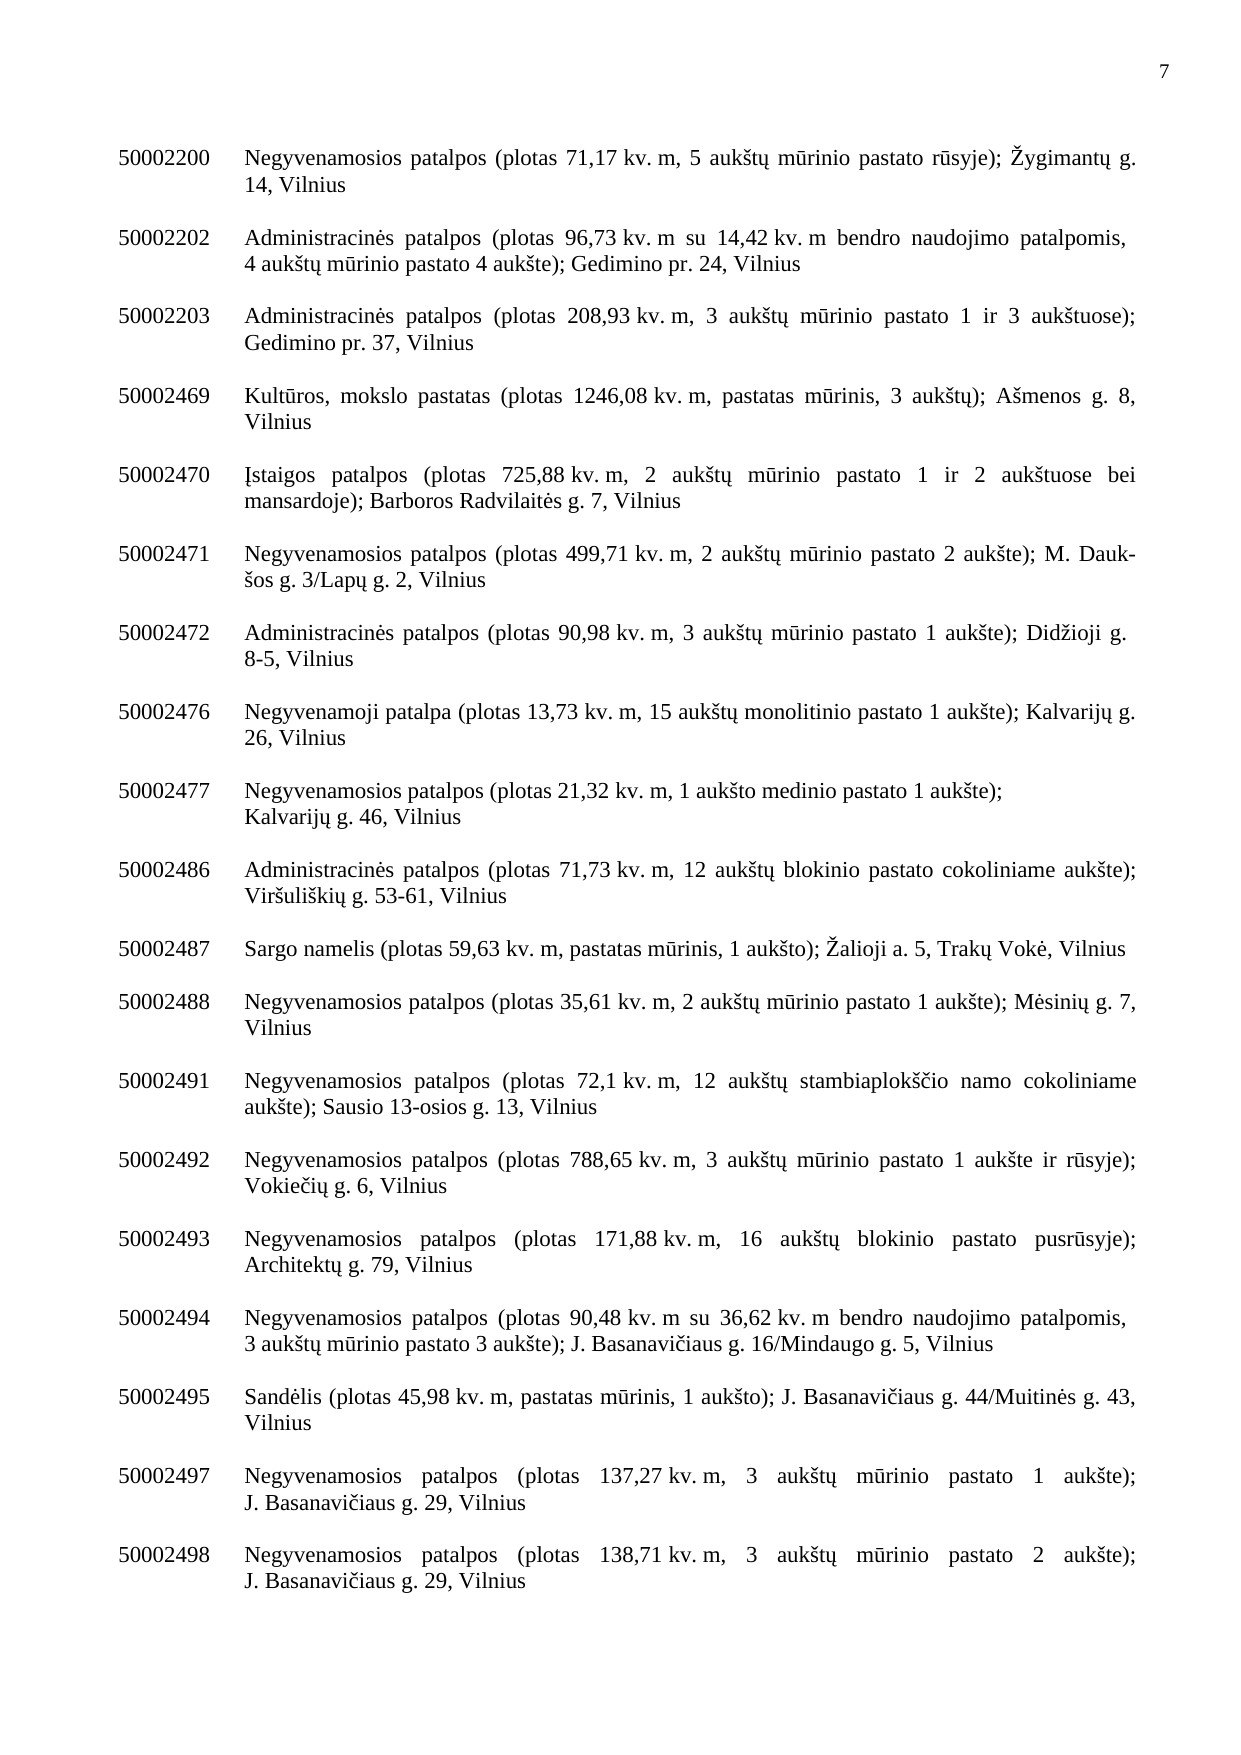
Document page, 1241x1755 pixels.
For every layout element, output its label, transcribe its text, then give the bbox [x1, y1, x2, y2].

table_cell Administracinės patalpos (plotas 96,73 kv. m su 14,42 kv. m bendro naudojimo patalpomis, 4 aukštų mūrinio pastato 4 aukšte); Gedimino pr. 24, Vilnius [233, 224, 1148, 276]
table_cell 50002486 [101, 856, 233, 909]
table_cell [1178, 382, 1192, 434]
table_cell 50002492 [101, 1146, 233, 1199]
table_cell [1148, 461, 1163, 513]
table_cell [1148, 1462, 1163, 1515]
table_cell 50002469 [101, 382, 233, 434]
table_cell [1178, 1541, 1192, 1594]
table_cell [1163, 1383, 1178, 1436]
table_cell [1193, 698, 1198, 751]
table_cell [1163, 1541, 1178, 1594]
table_cell [1163, 145, 1178, 197]
table_cell Įstaigos patalpos (plotas 725,88 kv. m, 2 aukštų mūrinio pastato 1 ir 2 aukštuose bei mansardoje); Barboros Radvilaitės g. 7, Vilnius [233, 461, 1148, 513]
table_cell 50002476 [101, 698, 233, 751]
table_cell [1148, 988, 1163, 1041]
table_cell Negyvenamosios patalpos (plotas 35,61 kv. m, 2 aukštų mūrinio pastato 1 aukšte); Mėsinių g. 7, Vilnius [233, 988, 1148, 1041]
table_cell Administracinės patalpos (plotas 90,98 kv. m, 3 aukštų mūrinio pastato 1 aukšte); Didžioji g. 8-5, Vilnius [233, 619, 1148, 672]
table_cell 50002477 [101, 777, 233, 830]
table_cell 50002491 [101, 1067, 233, 1119]
table_cell [1178, 1146, 1192, 1199]
table_cell [1148, 698, 1163, 751]
table_cell [1163, 382, 1178, 434]
table_cell [101, 118, 1198, 144]
table_cell 50002200 [101, 145, 233, 197]
table_cell [1193, 777, 1198, 830]
table_cell 50002495 [101, 1383, 233, 1436]
table_cell [101, 1199, 1198, 1225]
table_cell [1178, 698, 1192, 751]
table_cell [101, 672, 1198, 698]
table_cell [1163, 619, 1178, 672]
table_cell [101, 1120, 1198, 1146]
table_cell [1148, 1383, 1163, 1436]
table_cell 50002497 [101, 1462, 233, 1515]
table_cell [101, 514, 1198, 540]
table_cell [1163, 1067, 1178, 1119]
table_cell [101, 1357, 1198, 1383]
table_cell [101, 355, 1198, 382]
table_cell 50002498 [101, 1541, 233, 1594]
table_cell [1163, 777, 1178, 830]
table_cell [101, 1278, 1198, 1304]
table_cell [1163, 698, 1178, 751]
table_cell Sargo namelis (plotas 59,63 kv. m, pastatas mūrinis, 1 aukšto); Žalioji a. 5, Trakų Vokė, Vilnius [233, 935, 1148, 961]
table_cell Negyvenamoji patalpa (plotas 13,73 kv. m, 15 aukštų monolitinio pastato 1 aukšte); Kalvarijų g. 26, Vilnius [233, 698, 1148, 751]
table_cell Administracinės patalpos (plotas 208,93 kv. m, 3 aukštų mūrinio pastato 1 ir 3 aukštuose); Gedimino pr. 37, Vilnius [233, 303, 1148, 355]
table_cell [101, 1436, 1198, 1462]
table_cell [1178, 935, 1192, 961]
table_cell 50002470 [101, 461, 233, 513]
table_cell [1178, 145, 1192, 197]
table_cell [1163, 1225, 1178, 1278]
table_cell [1178, 988, 1192, 1041]
table_cell [1148, 856, 1163, 909]
table_cell Negyvenamosios patalpos (plotas 171,88 kv. m, 16 aukštų blokinio pastato pusrūsyje); Architektų g. 79, Vilnius [233, 1225, 1148, 1278]
table_cell [101, 1594, 1198, 1620]
table_cell [1163, 856, 1178, 909]
table_cell [1193, 540, 1198, 592]
table_cell 50002488 [101, 988, 233, 1041]
table_cell [1163, 1146, 1178, 1199]
table_cell [101, 830, 1198, 856]
table_cell [1193, 1225, 1198, 1278]
table_cell 50002472 [101, 619, 233, 672]
table_cell [1178, 619, 1192, 672]
table_cell [101, 909, 1198, 935]
table_cell [1178, 856, 1192, 909]
table_cell [1163, 224, 1178, 276]
table_cell Administracinės patalpos (plotas 71,73 kv. m, 12 aukštų blokinio pastato cokoliniame aukšte); Viršuliškių g. 53-61, Vilnius [233, 856, 1148, 909]
table_cell [101, 276, 1198, 303]
table_cell [1193, 856, 1198, 909]
table_cell [1163, 1304, 1178, 1357]
table_cell [101, 434, 1198, 461]
table_cell [1178, 461, 1192, 513]
table_cell [1148, 777, 1163, 830]
table_cell [101, 1041, 1198, 1067]
table_cell Negyvenamosios patalpos (plotas 90,48 kv. m su 36,62 kv. m bendro naudojimo patalpomis, 3 aukštų mūrinio pastato 3 aukšte); J. Basanavičiaus g. 16/Mindaugo g. 5, Vilnius [233, 1304, 1148, 1357]
table_cell [1193, 1383, 1198, 1436]
table_cell Kultūros, mokslo pastatas (plotas 1246,08 kv. m, pastatas mūrinis, 3 aukštų); Ašmenos g. 8, Vilnius [233, 382, 1148, 434]
table_cell [1148, 1067, 1163, 1119]
table_cell [1178, 1067, 1192, 1119]
table_cell [1148, 1304, 1163, 1357]
table_cell Negyvenamosios patalpos (plotas 72,1 kv. m, 12 aukštų stambiaplokščio namo cokoliniame aukšte); Sausio 13-osios g. 13, Vilnius [233, 1067, 1148, 1119]
table_cell 50002203 [101, 303, 233, 355]
table_cell [1178, 1304, 1192, 1357]
table_cell [101, 751, 1198, 777]
table_cell Negyvenamosios patalpos (plotas 71,17 kv. m, 5 aukštų mūrinio pastato rūsyje); Žygimantų g. 14, Vilnius [233, 145, 1148, 197]
table_cell [1148, 382, 1163, 434]
table_cell [1148, 1541, 1163, 1594]
table_cell 50002471 [101, 540, 233, 592]
table_cell [101, 961, 1198, 988]
table_cell [1193, 1067, 1198, 1119]
table_cell [1178, 303, 1192, 355]
table_cell [1163, 540, 1178, 592]
table_cell [1163, 935, 1178, 961]
table_cell [1193, 1146, 1198, 1199]
table_cell 50002487 [101, 935, 233, 961]
table_cell [101, 1515, 1198, 1541]
table_cell [1193, 224, 1198, 276]
table_cell [1148, 1146, 1163, 1199]
table_cell Negyvenamosios patalpos (plotas 499,71 kv. m, 2 aukštų mūrinio pastato 2 aukšte); M. Dauk- šos g. 3/Lapų g. 2, Vilnius [233, 540, 1148, 592]
table_cell 50002494 [101, 1304, 233, 1357]
table_cell [1148, 224, 1163, 276]
table_cell [1178, 224, 1192, 276]
table_cell [1193, 619, 1198, 672]
table_cell [1148, 619, 1163, 672]
table_cell Negyvenamosios patalpos (plotas 21,32 kv. m, 1 aukšto medinio pastato 1 aukšte); Kalvarijų g. 46, Vilnius [233, 777, 1148, 830]
table_cell [1178, 1225, 1192, 1278]
table_cell [1178, 1383, 1192, 1436]
table_cell [1193, 935, 1198, 961]
table_cell 50002493 [101, 1225, 233, 1278]
table_cell [1148, 303, 1163, 355]
table_cell Negyvenamosios patalpos (plotas 137,27 kv. m, 3 aukštų mūrinio pastato 1 aukšte); J. Basanavičiaus g. 29, Vilnius [233, 1462, 1148, 1515]
table_cell Sandėlis (plotas 45,98 kv. m, pastatas mūrinis, 1 aukšto); J. Basanavičiaus g. 44/Muitinės g. 43, Vilnius [233, 1383, 1148, 1436]
table_cell [1148, 145, 1163, 197]
table_cell [1193, 1304, 1198, 1357]
table_cell [1178, 540, 1192, 592]
table_cell [1193, 145, 1198, 197]
table_cell [1193, 988, 1198, 1041]
table_cell [1163, 461, 1178, 513]
table_cell [1193, 303, 1198, 355]
table_cell [1193, 1462, 1198, 1515]
table_cell [1178, 777, 1192, 830]
table_cell [1148, 935, 1163, 961]
table_cell Negyvenamosios patalpos (plotas 138,71 kv. m, 3 aukštų mūrinio pastato 2 aukšte); J. Basanavičiaus g. 29, Vilnius [233, 1541, 1148, 1594]
table_cell [1148, 540, 1163, 592]
table_cell [1148, 1225, 1163, 1278]
table_cell [101, 197, 1198, 223]
table_cell [1163, 988, 1178, 1041]
table_cell [1163, 303, 1178, 355]
table_cell [1178, 1462, 1192, 1515]
table_cell [1193, 1541, 1198, 1594]
table_cell Negyvenamosios patalpos (plotas 788,65 kv. m, 3 aukštų mūrinio pastato 1 aukšte ir rūsyje); Vokiečių g. 6, Vilnius [233, 1146, 1148, 1199]
table_cell [1193, 461, 1198, 513]
table_cell [1163, 1462, 1178, 1515]
table_cell [101, 593, 1198, 619]
table_cell 50002202 [101, 224, 233, 276]
table_cell [1193, 382, 1198, 434]
